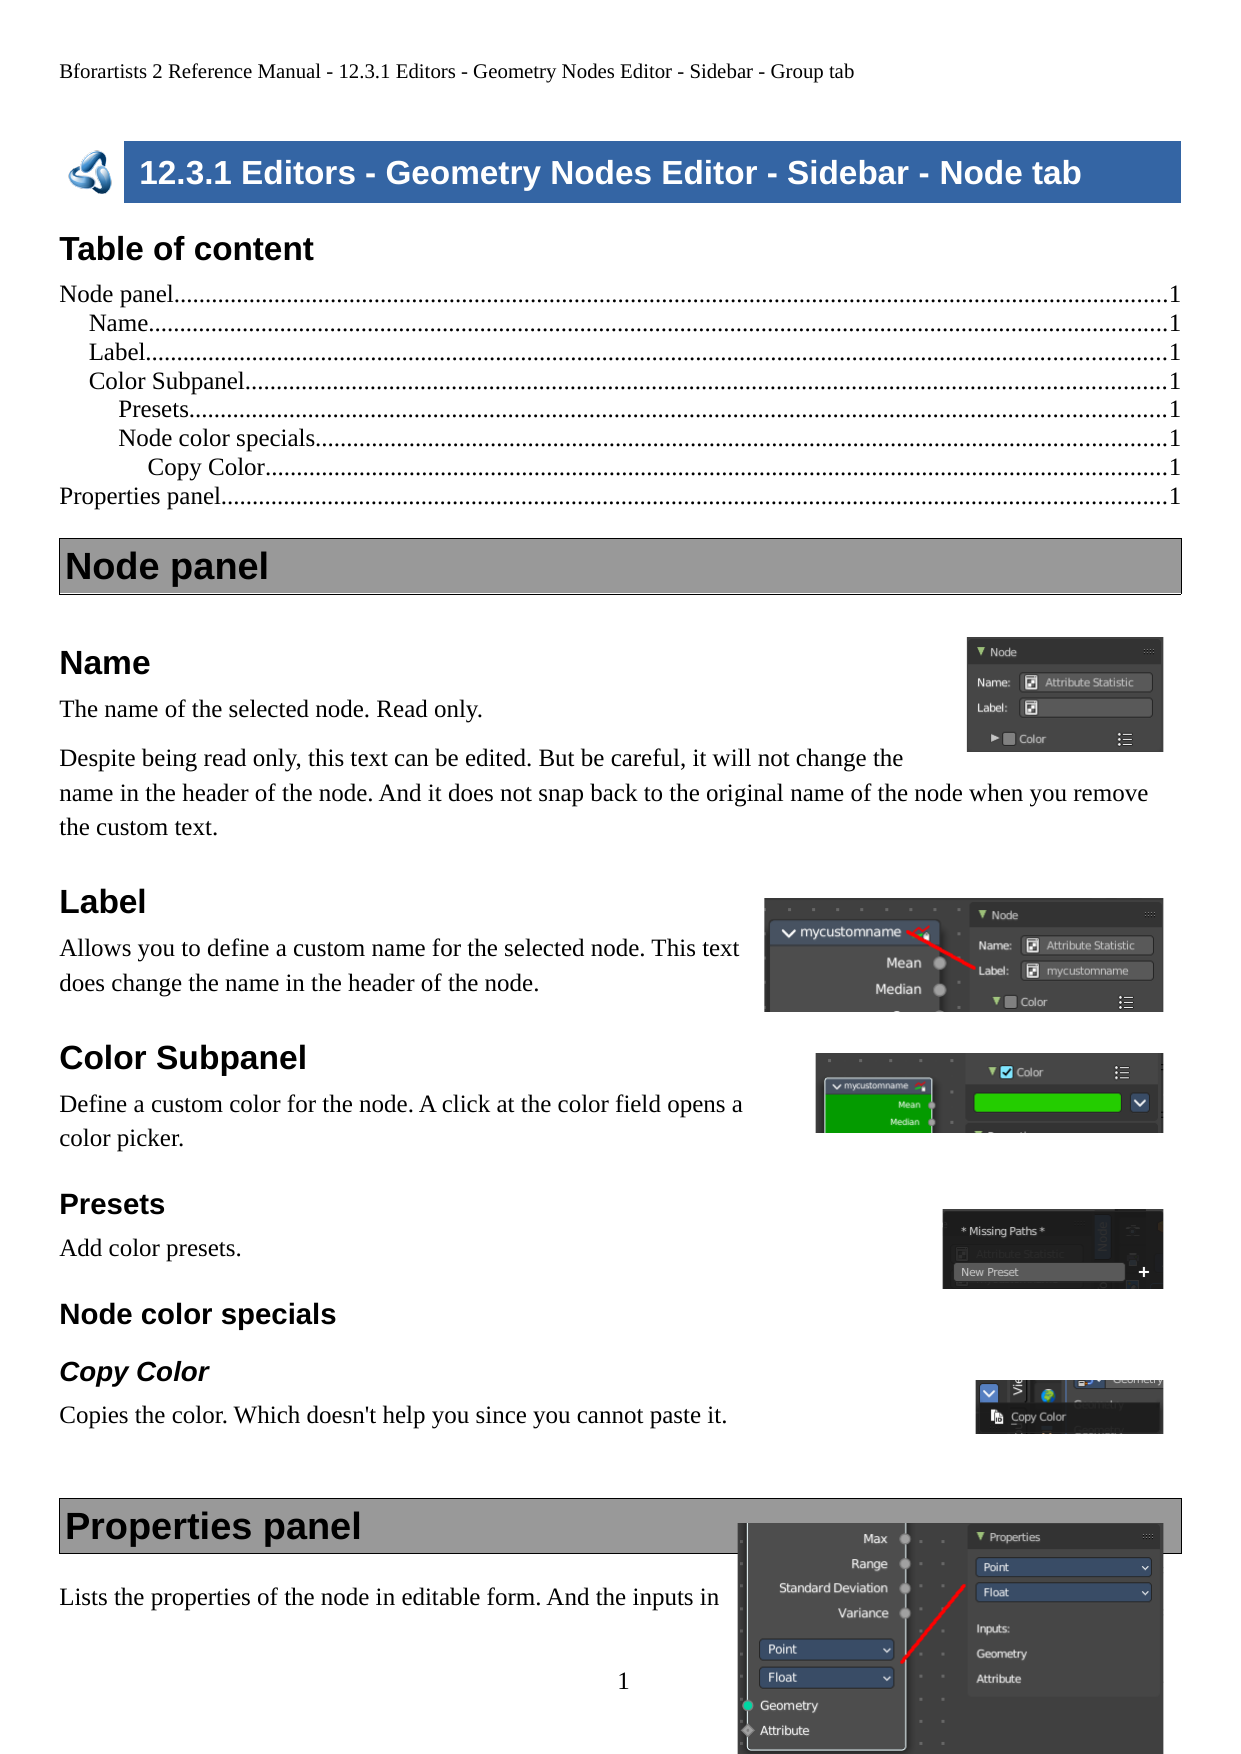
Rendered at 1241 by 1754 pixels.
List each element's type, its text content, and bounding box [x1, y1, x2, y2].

text Add color presets. [59, 1233, 942, 1262]
text Presets 1 [118, 394, 1181, 423]
picture [737, 1523, 1164, 1754]
subtitle Name [59, 643, 966, 682]
text Color Subpanel 1 [88, 366, 1181, 394]
text Label 1 [88, 337, 1181, 366]
text Copies the color. Which doesn't help you since you cannot paste it. [59, 1400, 975, 1429]
picture [764, 898, 1164, 1012]
text Node color specials 1 [118, 423, 1181, 452]
table_header Node panel [60, 539, 1181, 593]
text [1164, 1233, 1181, 1262]
text The name of the selected node. Read only. [59, 694, 966, 723]
subtitle Color Subpanel [59, 1038, 1181, 1076]
table_header 12.3.1 Editors - Geometry Nodes Editor - Sidebar - Node tab [124, 141, 1181, 203]
text Properties panel 1 [59, 481, 1181, 509]
picture [815, 1053, 1164, 1133]
text Node panel 1 [59, 279, 1181, 308]
picture [966, 637, 1164, 752]
subtitle Table of content [59, 228, 1181, 267]
subtitle Copy Color [59, 1356, 1181, 1387]
text Lists the properties of the node in editable form. And the inputs in [59, 1582, 737, 1611]
picture [942, 1209, 1164, 1289]
text Despite being read only, this text can be edited. But be careful, it will not change the name in the header of the node. And it does not snap back to the original name of the node when you remove the custom text. [59, 743, 1181, 841]
text Define a custom color for the node. A click at the color field opens a color picker. [59, 1089, 1181, 1152]
text Allows you to define a custom name for the selected node. This text does change the name in the header of the node. [59, 933, 764, 997]
picture [975, 1380, 1164, 1434]
subtitle Presets [59, 1187, 1181, 1221]
subtitle Node color specials [59, 1297, 1181, 1331]
table_header [59, 141, 124, 203]
subtitle Label [59, 882, 1181, 921]
text Name 1 [88, 308, 1181, 337]
text Copy Color 1 [147, 452, 1181, 481]
picture [65, 147, 114, 197]
subtitle [1164, 643, 1181, 682]
table_header Properties panel [60, 1499, 1181, 1553]
